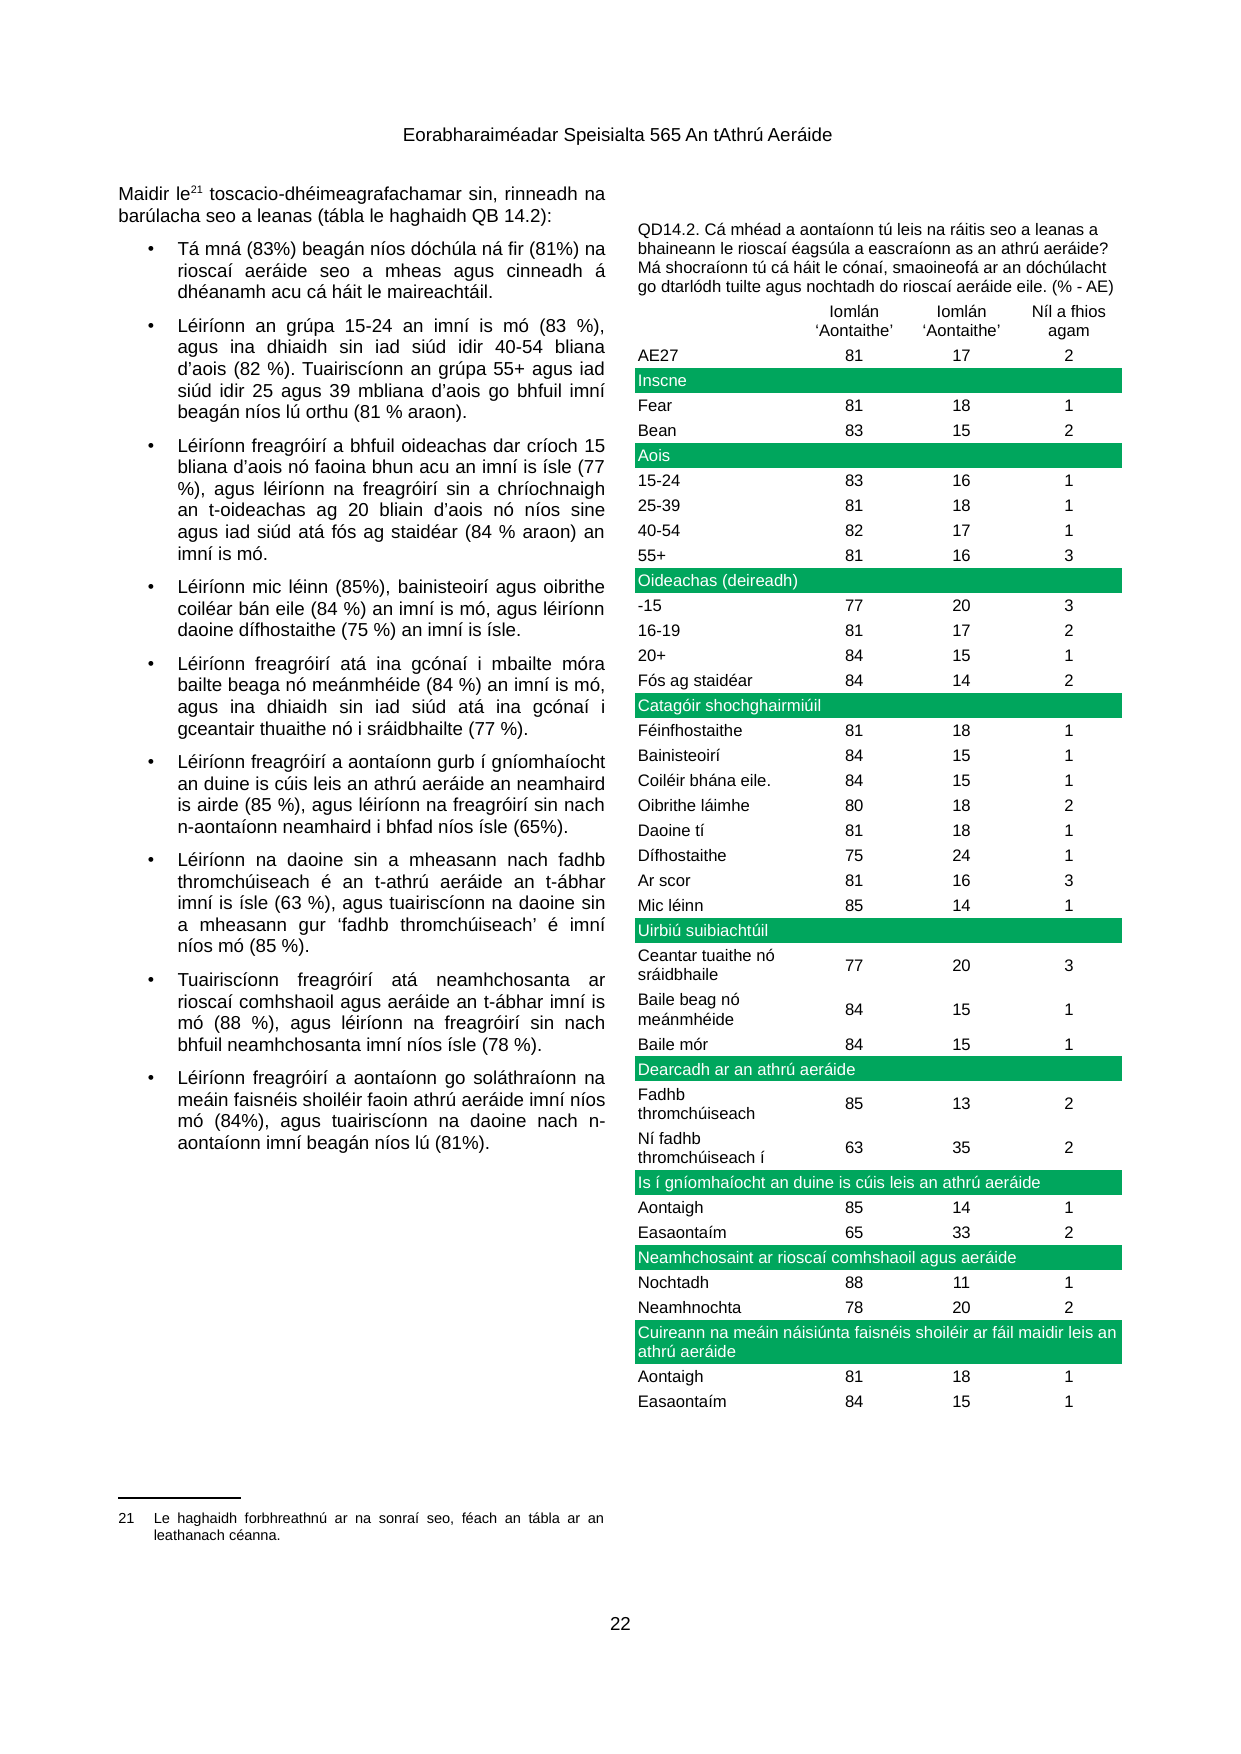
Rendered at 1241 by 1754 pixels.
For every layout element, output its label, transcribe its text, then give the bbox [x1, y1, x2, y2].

table_cell Catagóir shochghairmiúil [635, 693, 1122, 718]
table_cell Bainisteoirí [635, 743, 800, 768]
table_cell 77 [800, 593, 908, 618]
table_cell 18 [908, 493, 1015, 518]
table_cell 55+ [635, 543, 800, 568]
table_cell 85 [800, 1195, 908, 1220]
table_cell 1 [1015, 468, 1122, 493]
table_cell 2 [1015, 1220, 1122, 1245]
table_cell 14 [908, 1195, 1015, 1220]
table_cell 15 [908, 743, 1015, 768]
table_cell Fadhb thromchúiseach [635, 1081, 800, 1126]
table_cell Fós ag staidéar [635, 668, 800, 693]
table_cell Ní fadhb thromchúiseach í [635, 1126, 800, 1170]
table_cell Ceantar tuaithe nó sráidbhaile [635, 943, 800, 987]
table_cell 81 [800, 393, 908, 418]
table_cell 65 [800, 1220, 908, 1245]
table_cell 84 [800, 987, 908, 1031]
table_cell 33 [908, 1220, 1015, 1245]
table_cell 15 [908, 768, 1015, 793]
table_cell 20 [908, 943, 1015, 987]
table_cell Dearcadh ar an athrú aeráide [635, 1056, 1122, 1081]
table_cell 1 [1015, 743, 1122, 768]
table_cell 2 [1015, 793, 1122, 818]
table_cell 1 [1015, 1031, 1122, 1056]
table_cell 3 [1015, 593, 1122, 618]
table_cell 84 [800, 1031, 908, 1056]
table_cell Oibrithe láimhe [635, 793, 800, 818]
table_cell 1 [1015, 893, 1122, 918]
table_cell 17 [908, 518, 1015, 543]
table_cell 20 [908, 1295, 1015, 1320]
table_cell 1 [1015, 1389, 1122, 1414]
table_cell Féinfhostaithe [635, 718, 800, 743]
table_cell 81 [800, 868, 908, 893]
table_cell 15 [908, 1031, 1015, 1056]
table_cell 88 [800, 1270, 908, 1295]
table_cell 24 [908, 843, 1015, 868]
table_cell 40-54 [635, 518, 800, 543]
table_cell 16 [908, 868, 1015, 893]
table_cell Aontaigh [635, 1195, 800, 1220]
table_cell 2 [1015, 343, 1122, 368]
table_cell 18 [908, 718, 1015, 743]
table_cell 2 [1015, 418, 1122, 443]
table_cell 2 [1015, 1126, 1122, 1170]
table_cell 1 [1015, 393, 1122, 418]
table_cell 1 [1015, 818, 1122, 843]
table_cell Neamhnochta [635, 1295, 800, 1320]
table_cell Bean [635, 418, 800, 443]
table_cell Nochtadh [635, 1270, 800, 1295]
table_cell 16-19 [635, 618, 800, 643]
table_cell 25-39 [635, 493, 800, 518]
table_cell 15-24 [635, 468, 800, 493]
table_cell Baile beag nó meánmhéide [635, 987, 800, 1031]
table_cell Inscne [635, 368, 1122, 393]
table_cell Iomlán ‘Aontaithe’ [908, 299, 1015, 343]
table_cell 20 [908, 593, 1015, 618]
table_cell 18 [908, 818, 1015, 843]
table_cell 1 [1015, 1364, 1122, 1389]
text Maidir le toscacio-dhéimeagrafachamar sin, rinneadh na barúlacha seo a leanas (tábla le haghaidh QB 14.2): [118, 183, 605, 226]
table_cell 15 [908, 987, 1015, 1031]
table_cell 84 [800, 1389, 908, 1414]
table_cell 85 [800, 893, 908, 918]
table_cell 14 [908, 668, 1015, 693]
table_cell 35 [908, 1126, 1015, 1170]
table_cell 1 [1015, 987, 1122, 1031]
table_cell 13 [908, 1081, 1015, 1126]
list Léiríonn freagróirí a bhfuil oideachas dar críoch 15 bliana d’aois nó faoina bhun acu an imní is ísle (77 %), agus léiríonn na freagróirí sin a chríochnaigh an t-oideachas ag 20 bliain d’aois nó níos sine agus iad siúd atá fós ag staidéar (84 % araon) an imní is mó. [148, 434, 605, 564]
table_cell 81 [800, 493, 908, 518]
table_cell 18 [908, 1364, 1015, 1389]
table_cell Is í gníomhaíocht an duine is cúis leis an athrú aeráide [635, 1170, 1122, 1195]
table_cell 1 [1015, 1195, 1122, 1220]
list Tá mná (83%) beagán níos dóchúla ná fir (81%) na rioscaí aeráide seo a mheas agus cinneadh á dhéanamh acu cá háit le maireachtáil. [148, 238, 605, 303]
table_cell 84 [800, 768, 908, 793]
table_cell Uirbiú suibiachtúil [635, 918, 1122, 943]
list Tuairiscíonn freagróirí atá neamhchosanta ar rioscaí comhshaoil agus aeráide an t-ábhar imní is mó (88 %), agus léiríonn na freagróirí sin nach bhfuil neamhchosanta imní níos ísle (78 %). [148, 969, 605, 1055]
table_cell 1 [1015, 768, 1122, 793]
table_cell 18 [908, 793, 1015, 818]
table_cell -15 [635, 593, 800, 618]
table_cell Fear [635, 393, 800, 418]
table_cell 1 [1015, 718, 1122, 743]
table_cell 84 [800, 743, 908, 768]
table_cell 75 [800, 843, 908, 868]
table_cell 2 [1015, 1295, 1122, 1320]
table_cell Neamhchosaint ar rioscaí comhshaoil agus aeráide [635, 1245, 1122, 1270]
table_cell 3 [1015, 943, 1122, 987]
list Léiríonn na daoine sin a mheasann nach fadhb thromchúiseach é an t-athrú aeráide an t-ábhar imní is ísle (63 %), agus tuairiscíonn na daoine sin a mheasann gur ‘fadhb thromchúiseach’ é imní níos mó (85 %). [148, 849, 605, 957]
table_cell 1 [1015, 843, 1122, 868]
table_cell 15 [908, 1389, 1015, 1414]
table_cell 81 [800, 718, 908, 743]
table_cell 81 [800, 543, 908, 568]
table_cell 16 [908, 543, 1015, 568]
table_cell 17 [908, 618, 1015, 643]
table_cell 16 [908, 468, 1015, 493]
table_cell 81 [800, 343, 908, 368]
list Léiríonn freagróirí a aontaíonn go soláthraíonn na meáin faisnéis shoiléir faoin athrú aeráide imní níos mó (84%), agus tuairiscíonn na daoine nach n-aontaíonn imní beagán níos lú (81%). [148, 1067, 605, 1153]
table_cell Dífhostaithe [635, 843, 800, 868]
table_cell 3 [1015, 868, 1122, 893]
table_cell Aois [635, 443, 1122, 468]
table_cell 11 [908, 1270, 1015, 1295]
table_cell Iomlán ‘Aontaithe’ [800, 299, 908, 343]
table_cell 77 [800, 943, 908, 987]
table_cell Oideachas (deireadh) [635, 568, 1122, 593]
table_cell 81 [800, 618, 908, 643]
table_cell Aontaigh [635, 1364, 800, 1389]
table_cell 63 [800, 1126, 908, 1170]
table_cell 2 [1015, 668, 1122, 693]
text Le haghaidh forbhreathnú ar na sonraí seo, féach an tábla ar an leathanach céanna. [118, 1510, 605, 1543]
table_cell 84 [800, 643, 908, 668]
table_cell Daoine tí [635, 818, 800, 843]
table_cell 3 [1015, 543, 1122, 568]
table_cell 81 [800, 1364, 908, 1389]
table_cell Cuireann na meáin náisiúnta faisnéis shoiléir ar fáil maidir leis an athrú aeráide [635, 1320, 1122, 1364]
table_cell 84 [800, 668, 908, 693]
list Léiríonn mic léinn (85%), bainisteoirí agus oibrithe coiléar bán eile (84 %) an imní is mó, agus léiríonn daoine dífhostaithe (75 %) an imní is ísle. [148, 576, 605, 641]
table_cell 1 [1015, 643, 1122, 668]
table_cell Níl a fhios agam [1015, 299, 1122, 343]
table_cell 15 [908, 643, 1015, 668]
list Léiríonn freagróirí atá ina gcónaí i mbailte móra bailte beaga nó meánmhéide (84 %) an imní is mó, agus ina dhiaidh sin iad siúd atá ina gcónaí i gceantair thuaithe nó i sráidbhailte (77 %). [148, 652, 605, 739]
table_cell Coiléir bhána eile. [635, 768, 800, 793]
table_cell 15 [908, 418, 1015, 443]
table_cell 17 [908, 343, 1015, 368]
table_cell 78 [800, 1295, 908, 1320]
table_cell 1 [1015, 493, 1122, 518]
table_cell [635, 299, 800, 343]
table_cell 85 [800, 1081, 908, 1126]
table_cell Baile mór [635, 1031, 800, 1056]
table_cell 1 [1015, 1270, 1122, 1295]
table_cell AE27 [635, 343, 800, 368]
table_cell 80 [800, 793, 908, 818]
list Léiríonn an grúpa 15-24 an imní is mó (83 %), agus ina dhiaidh sin iad siúd idir 40-54 bliana d’aois (82 %). Tuairiscíonn an grúpa 55+ agus iad siúd idir 25 agus 39 mbliana d’aois go bhfuil imní beagán níos lú orthu (81 % araon). [148, 315, 605, 423]
table_cell 18 [908, 393, 1015, 418]
table_cell Ar scor [635, 868, 800, 893]
table_cell 1 [1015, 518, 1122, 543]
table_cell Easaontaím [635, 1389, 800, 1414]
list Léiríonn freagróirí a aontaíonn gurb í gníomhaíocht an duine is cúis leis an athrú aeráide an neamhaird is airde (85 %), agus léiríonn na freagróirí sin nach n-aontaíonn neamhaird i bhfad níos ísle (65%). [148, 751, 605, 837]
table_cell 2 [1015, 1081, 1122, 1126]
table_cell Easaontaím [635, 1220, 800, 1245]
table_cell 82 [800, 518, 908, 543]
table_cell 14 [908, 893, 1015, 918]
table_cell 83 [800, 468, 908, 493]
table_cell Mic léinn [635, 893, 800, 918]
table_cell 83 [800, 418, 908, 443]
table_cell 20+ [635, 643, 800, 668]
table_cell 81 [800, 818, 908, 843]
table_cell 2 [1015, 618, 1122, 643]
table_header QD14.2. Cá mhéad a aontaíonn tú leis na ráitis seo a leanas a bhaineann le rioscaí éagsúla a eascraíonn as an athrú aeráide? Má shocraíonn tú cá háit le cónaí, smaoineofá ar an dóchúlacht go dtarlódh tuilte agus nochtadh do rioscaí aeráide eile. (% - AE) [635, 216, 1122, 299]
